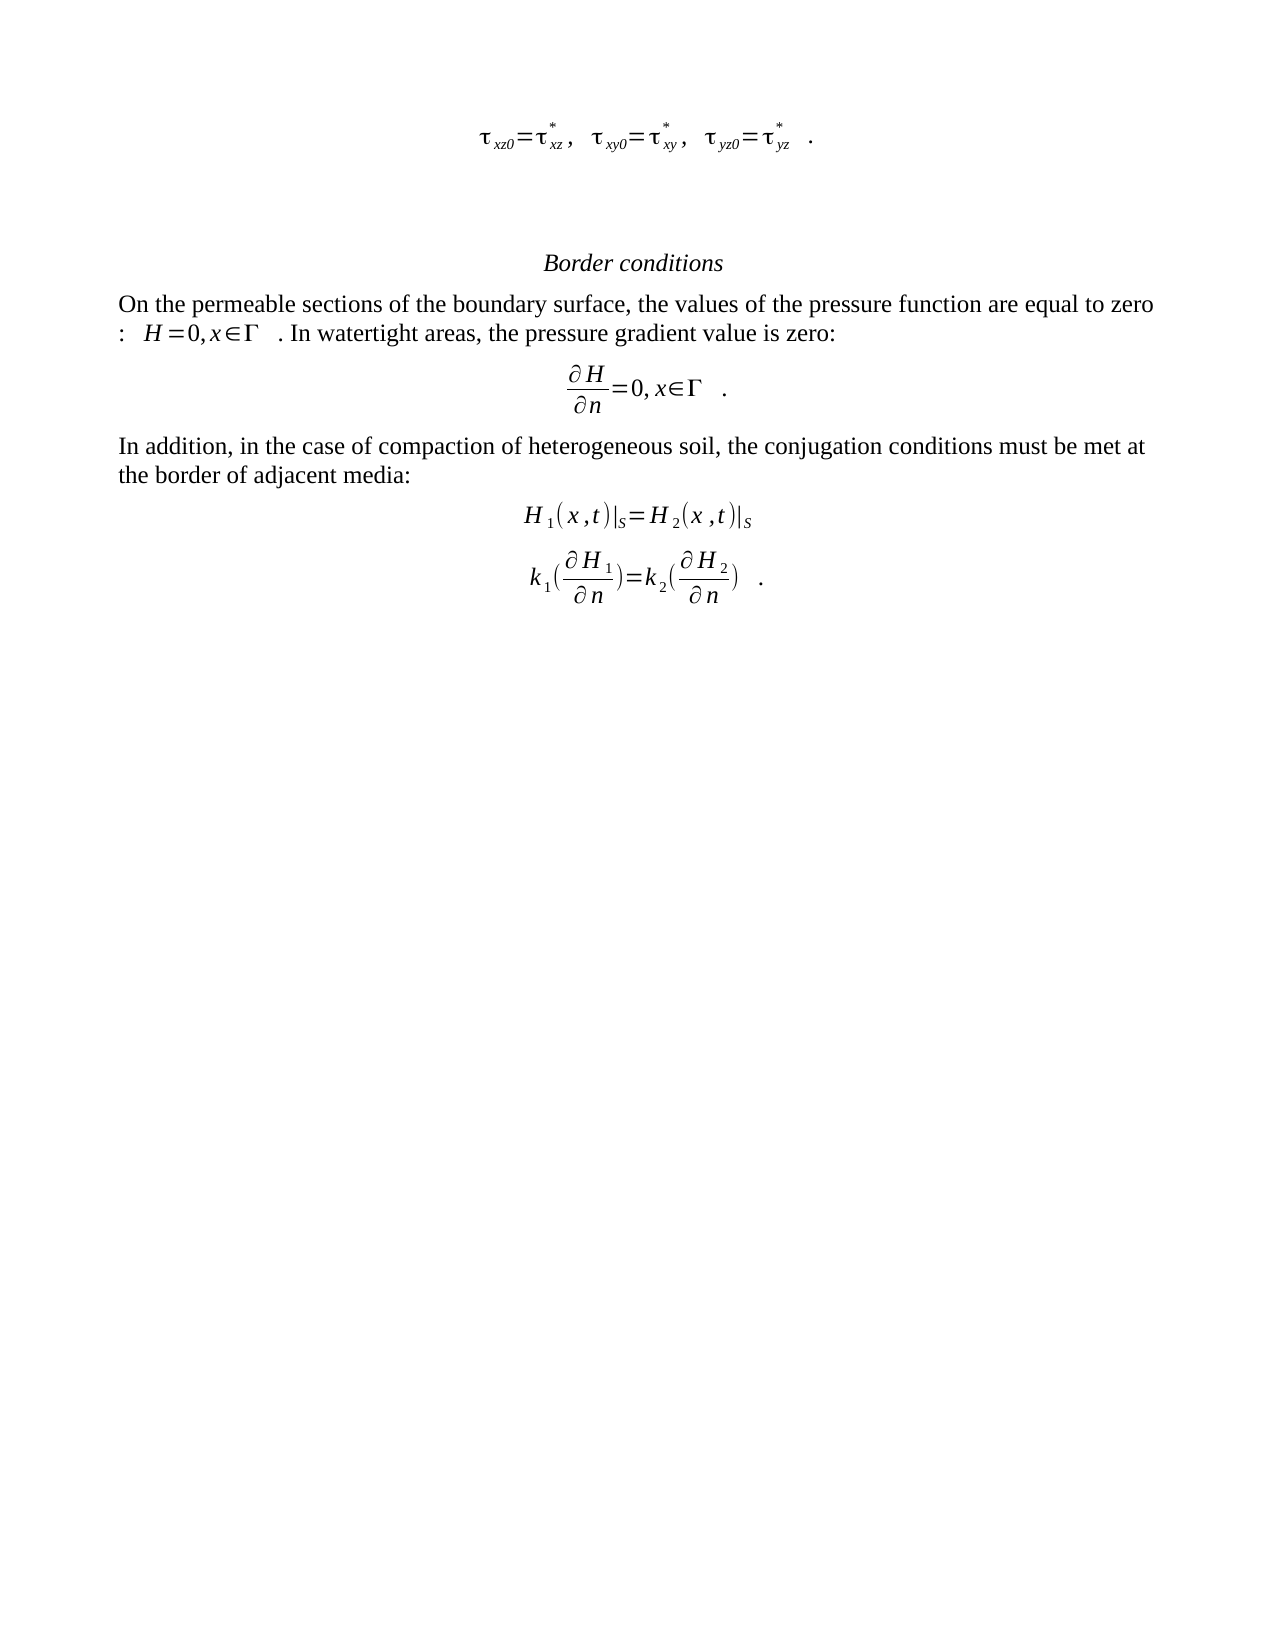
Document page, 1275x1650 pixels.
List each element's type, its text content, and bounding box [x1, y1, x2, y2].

text . [118, 118, 1157, 153]
text . [118, 545, 1157, 608]
text Border conditions [118, 248, 1157, 277]
text On the permeable sections of the boundary surface, the values ​​of the pressure function are equal to zero :. In watertight areas, the pressure gradient value is zero: [118, 289, 1157, 347]
text In addition, in the case of compaction of heterogeneous soil, the conjugation conditions must be met at the border of adjacent media: [118, 431, 1157, 488]
text . [118, 359, 1157, 418]
